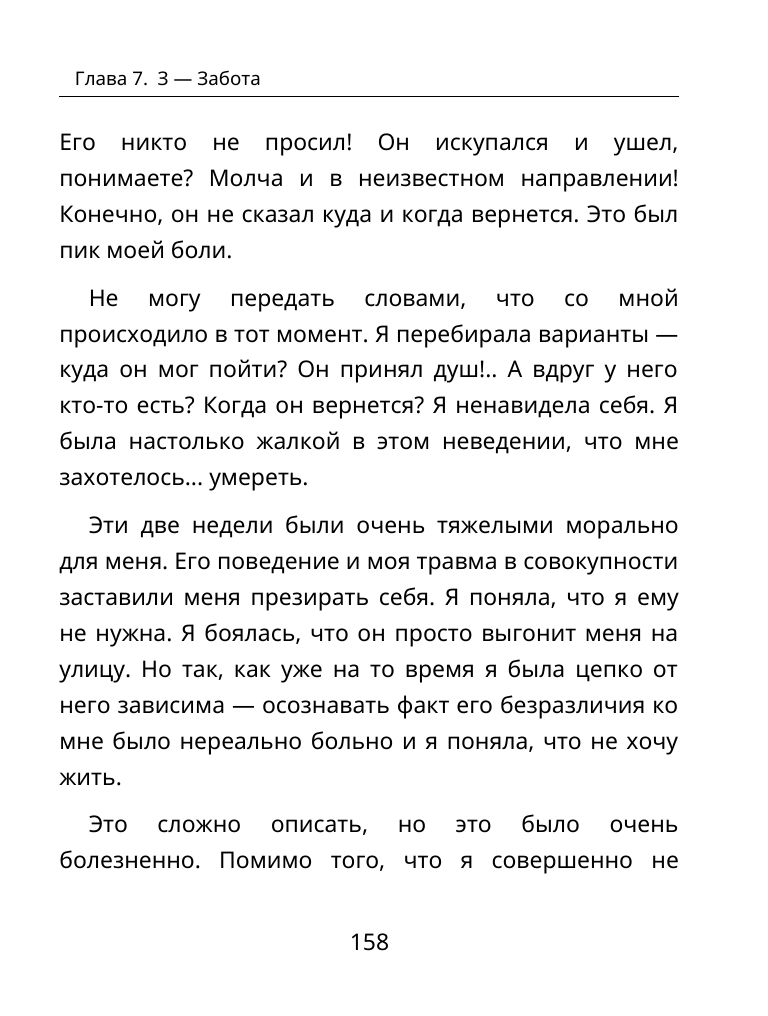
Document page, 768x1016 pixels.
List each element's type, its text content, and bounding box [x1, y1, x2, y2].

text Это сложно описать, но это было очень болезненно. Помимо того, что я совершенно не [59, 808, 679, 875]
text Не могу передать словами, что со мной происходило в тот момент. Я перебирала варианты — куда он мог пойти? Он принял душ!.. А вдруг у него кто-то есть? Когда он вернется? Я ненавидела себя. Я была настолько жалкой в этом неведении, что мне захотелось... умереть. [59, 282, 679, 492]
text Его никто не просил! Он искупался и ушел, понимаете? Молча и в неизвестном направлении! Конечно, он не сказал куда и когда вернется. Это был пик моей боли. [59, 126, 679, 265]
text Эти две недели были очень тяжелыми морально для меня. Его поведение и моя травма в совокупности заставили меня презирать себя. Я поняла, что я ему не нужна. Я боялась, что он просто выгонит меня на улицу. Но так, как уже на то время я была цепко от него зависима — осознавать факт его безразличия ко мне было нереально больно и я поняла, что не хочу жить. [59, 509, 679, 792]
